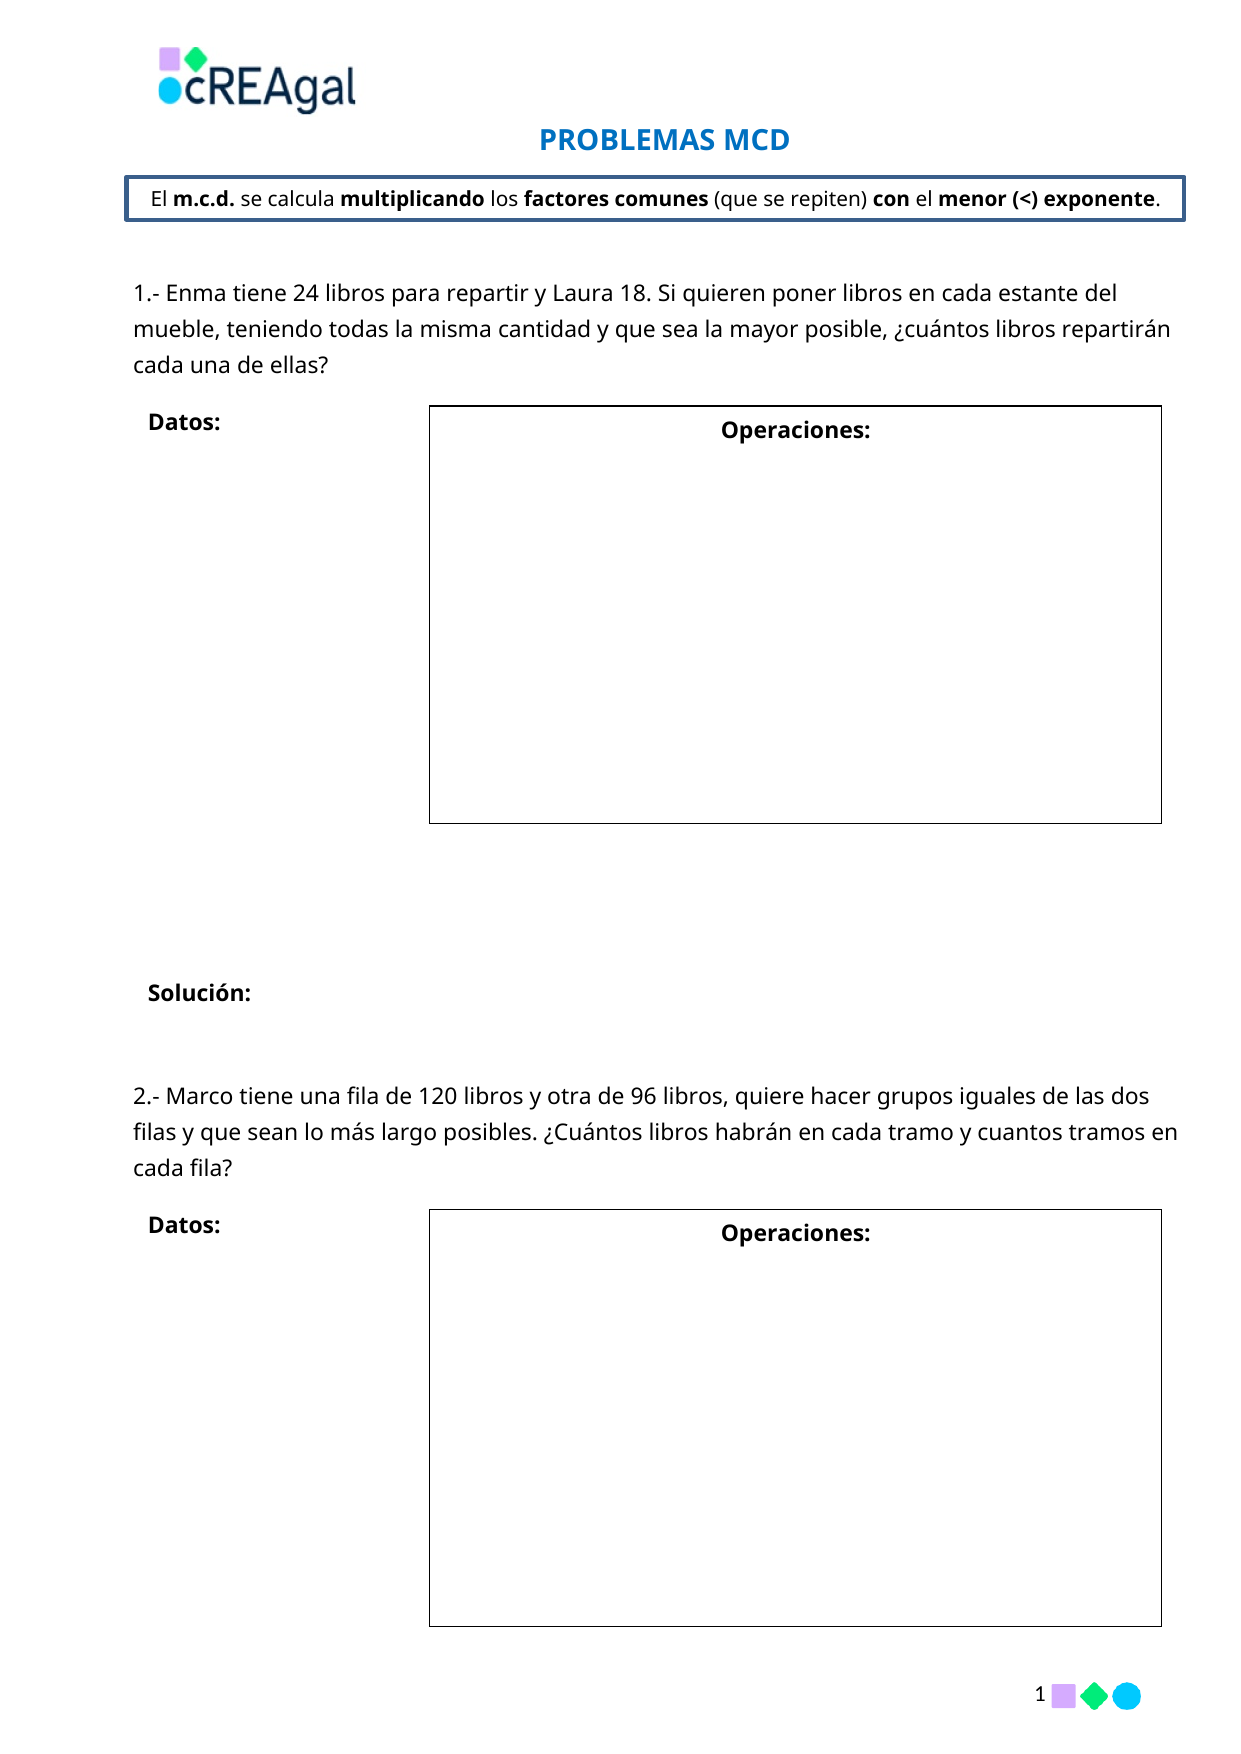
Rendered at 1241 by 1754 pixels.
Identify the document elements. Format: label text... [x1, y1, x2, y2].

text PROBLEMAS MCD [148, 119, 1181, 158]
picture [1112, 1682, 1121, 1691]
text [1162, 1209, 1181, 1240]
text El m.c.d. se calcula multiplicando los factores comunes (que se repiten) con el menor (<) exponente. [142, 184, 1169, 212]
picture [1112, 1702, 1120, 1710]
text Operaciones: [445, 414, 1146, 445]
text 2.- Marco tiene una fila de 120 libros y otra de 96 libros, quiere hacer grupos iguales de las dos filas y que sean lo más largo posibles. ¿Cuántos libros habrán en cada tramo y cuantos tramos en cada fila? [133, 1080, 1181, 1183]
picture [1132, 1682, 1141, 1689]
picture [1134, 1703, 1141, 1710]
text Solución: [148, 977, 1181, 1008]
text Datos: [148, 406, 429, 437]
picture [1080, 1682, 1108, 1710]
text Datos: [148, 1209, 429, 1240]
text [1162, 406, 1181, 437]
text 1.- Enma tiene 24 libros para repartir y Laura 18. Si quieren poner libros en cada estante del mueble, teniendo todas la misma cantidad y que sea la mayor posible, ¿cuántos libros repartirán cada una de ellas? [133, 277, 1181, 380]
text Operaciones: [445, 1217, 1146, 1248]
picture [158, 47, 369, 117]
